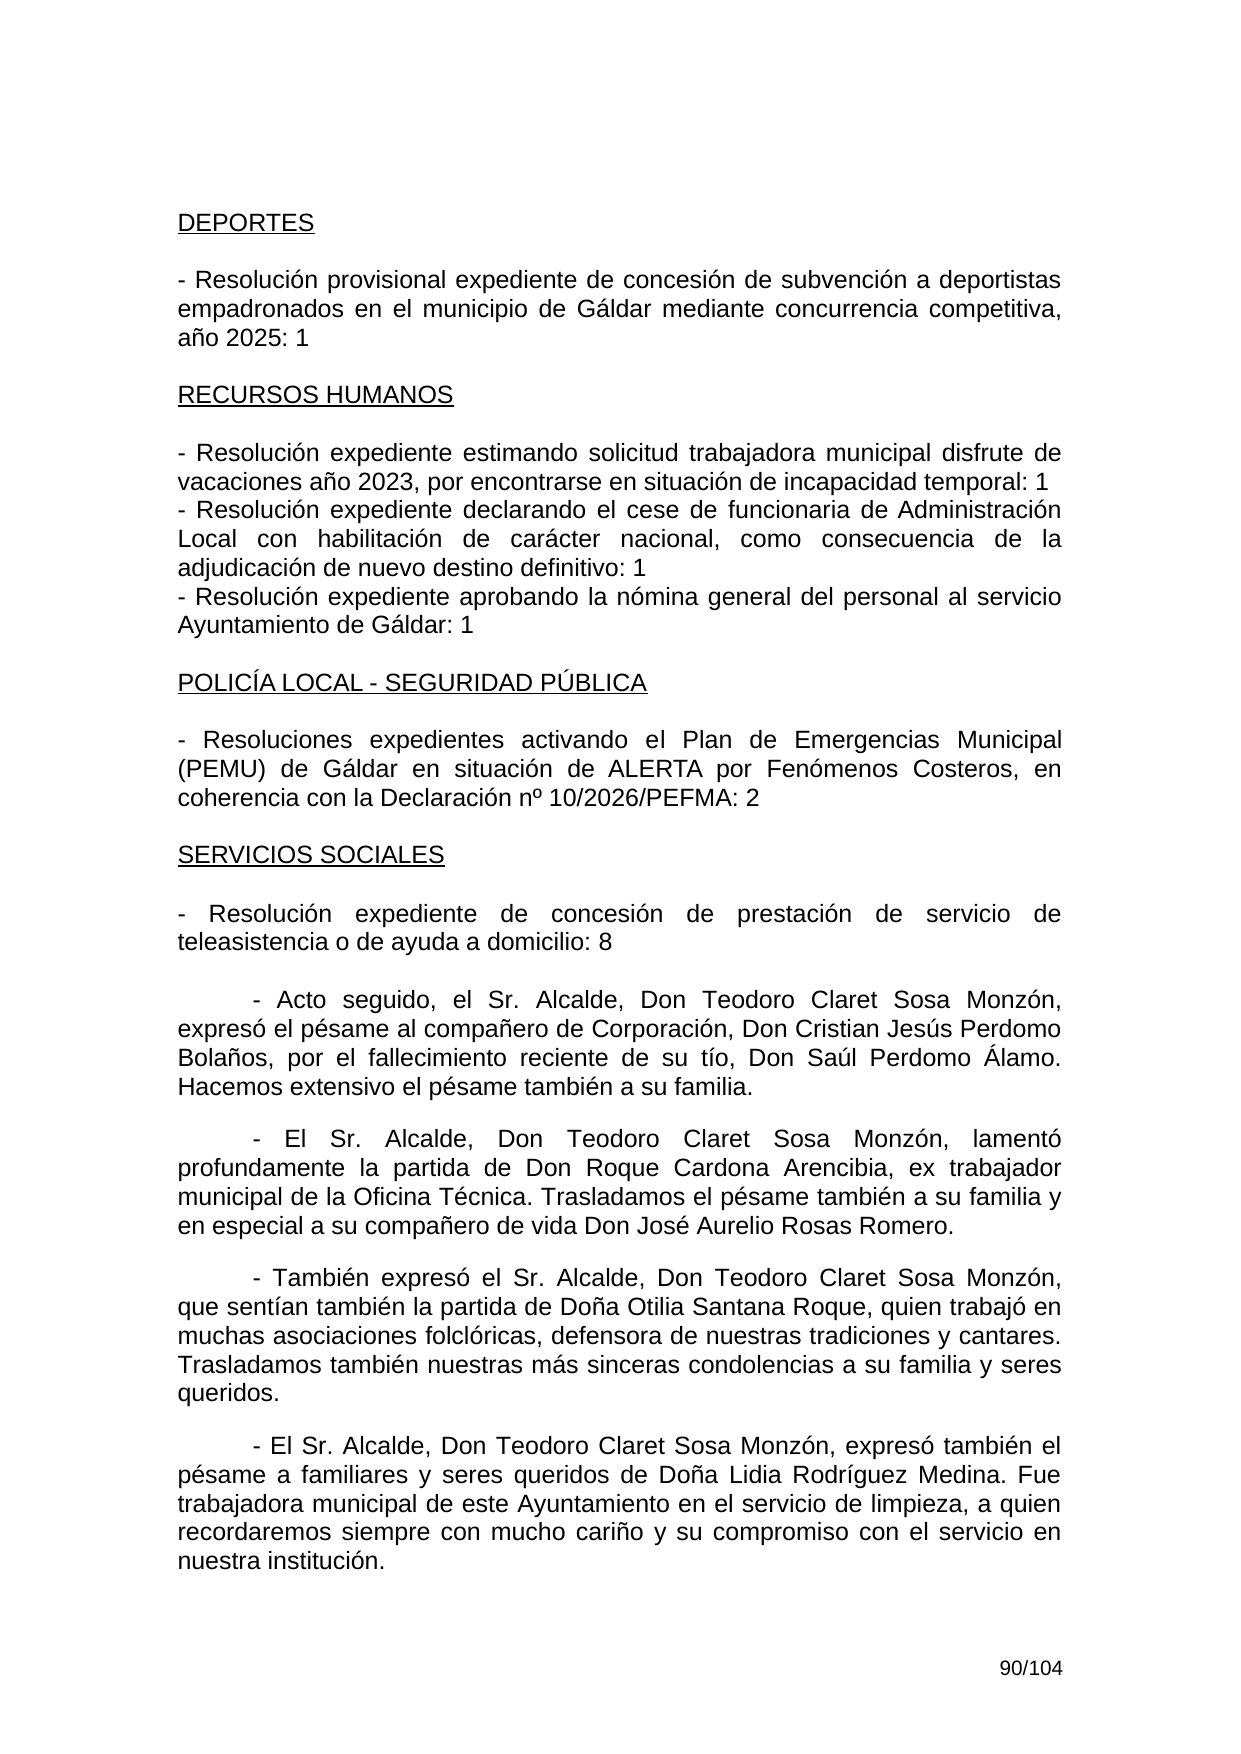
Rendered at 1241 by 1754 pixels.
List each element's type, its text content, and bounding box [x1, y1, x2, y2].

text RECURSOS HUMANOS [177, 380, 1063, 409]
text DEPORTES [177, 208, 1063, 237]
text - El Sr. Alcalde, Don Teodoro Claret Sosa Monzón, lamentó profundamente la partida de Don Roque Cardona Arencibia, ex trabajador municipal de la Oficina Técnica. Trasladamos el pésame también a su familia y en especial a su compañero de vida Don José Aurelio Rosas Romero. [177, 1124, 1063, 1239]
text - Resolución expediente estimando solicitud trabajadora municipal disfrute de vacaciones año 2023, por encontrarse en situación de incapacidad temporal: 1 [177, 438, 1063, 495]
text - Resolución expediente aprobando la nómina general del personal al servicio Ayuntamiento de Gáldar: 1 [177, 582, 1063, 639]
text - También expresó el Sr. Alcalde, Don Teodoro Claret Sosa Monzón, que sentían también la partida de Doña Otilia Santana Roque, quien trabajó en muchas asociaciones folclóricas, defensora de nuestras tradiciones y cantares. Trasladamos también nuestras más sinceras condolencias a su familia y seres queridos. [177, 1263, 1063, 1407]
text SERVICIOS SOCIALES [177, 840, 1063, 869]
text - Acto seguido, el Sr. Alcalde, Don Teodoro Claret Sosa Monzón, expresó el pésame al compañero de Corporación, Don Cristian Jesús Perdomo Bolaños, por el fallecimiento reciente de su tío, Don Saúl Perdomo Álamo. Hacemos extensivo el pésame también a su familia. [177, 985, 1063, 1100]
text - Resoluciones expedientes activando el Plan de Emergencias Municipal (PEMU) de Gáldar en situación de ALERTA por Fenómenos Costeros, en coherencia con la Declaración nº 10/2026/PEFMA: 2 [177, 725, 1063, 812]
text - Resolución provisional expediente de concesión de subvención a deportistas empadronados en el municipio de Gáldar mediante concurrencia competitiva, año 2025: 1 [177, 265, 1063, 352]
text - El Sr. Alcalde, Don Teodoro Claret Sosa Monzón, expresó también el pésame a familiares y seres queridos de Doña Lidia Rodríguez Medina. Fue trabajadora municipal de este Ayuntamiento en el servicio de limpieza, a quien recordaremos siempre con mucho cariño y su compromiso con el servicio en nuestra institución. [177, 1431, 1063, 1575]
text POLICÍA LOCAL - SEGURIDAD PÚBLICA [177, 668, 1063, 697]
text - Resolución expediente declarando el cese de funcionaria de Administración Local con habilitación de carácter nacional, como consecuencia de la adjudicación de nuevo destino definitivo: 1 [177, 495, 1063, 582]
text - Resolución expediente de concesión de prestación de servicio de teleasistencia o de ayuda a domicilio: 8 [177, 898, 1063, 956]
